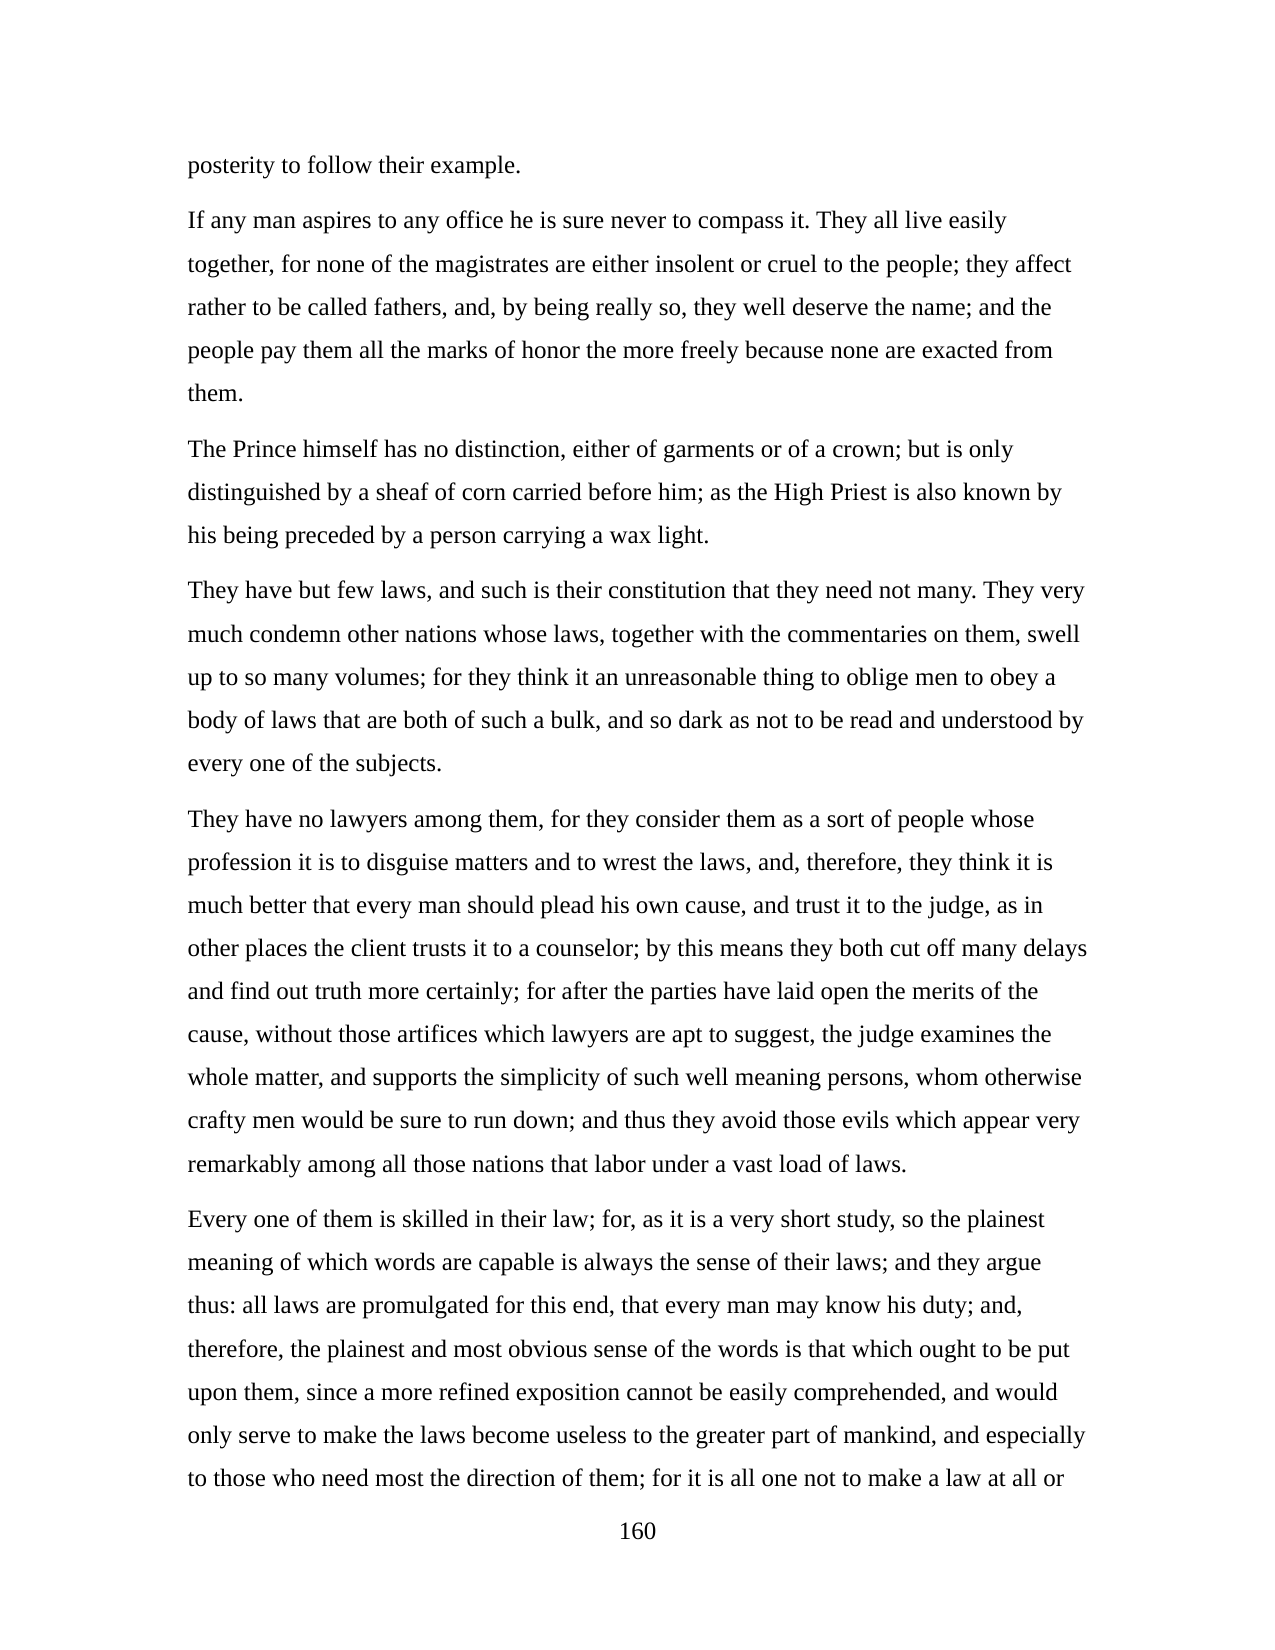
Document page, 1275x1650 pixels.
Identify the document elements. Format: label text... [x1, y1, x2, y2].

text The Prince himself has no distinction, either of garments or of a crown; but is only distinguished by a sheaf of corn carried before him; as the High Priest is also known by his being preceded by a person carrying a wax light. [187, 434, 1087, 549]
text posterity to follow their example. [187, 150, 1087, 179]
text Every one of them is skilled in their law; for, as it is a very short study, so the plainest meaning of which words are capable is always the sense of their laws; and they argue thus: all laws are promulgated for this end, that every man may know his duty; and, therefore, the plainest and most obvious sense of the words is that which ought to be put upon them, since a more refined exposition cannot be easily comprehended, and would only serve to make the laws become useless to the greater part of mankind, and especially to those who need most the direction of them; for it is all one not to make a law at all or [187, 1204, 1087, 1492]
text They have no lawyers among them, for they consider them as a sort of people whose profession it is to disguise matters and to wrest the laws, and, therefore, they think it is much better that every man should plead his own cause, and trust it to the judge, as in other places the client trusts it to a counselor; by this means they both cut off many delays and find out truth more certainly; for after the parties have laid open the merits of the cause, without those artifices which lawyers are apt to suggest, the judge examines the whole matter, and supports the simplicity of such well meaning persons, whom otherwise crafty men would be sure to run down; and thus they avoid those evils which appear very remarkably among all those nations that labor under a vast load of laws. [187, 804, 1087, 1177]
text If any man aspires to any office he is sure never to compass it. They all live easily together, for none of the magistrates are either insolent or cruel to the people; they affect rather to be called fathers, and, by being really so, they well deserve the name; and the people pay them all the marks of honor the more freely because none are exacted from them. [187, 206, 1087, 407]
text They have but few laws, and such is their constitution that they need not many. They very much condemn other nations whose laws, together with the commentaries on them, swell up to so many volumes; for they think it an unreasonable thing to oblige men to obey a body of laws that are both of such a bulk, and so dark as not to be read and understood by every one of the subjects. [187, 576, 1087, 777]
